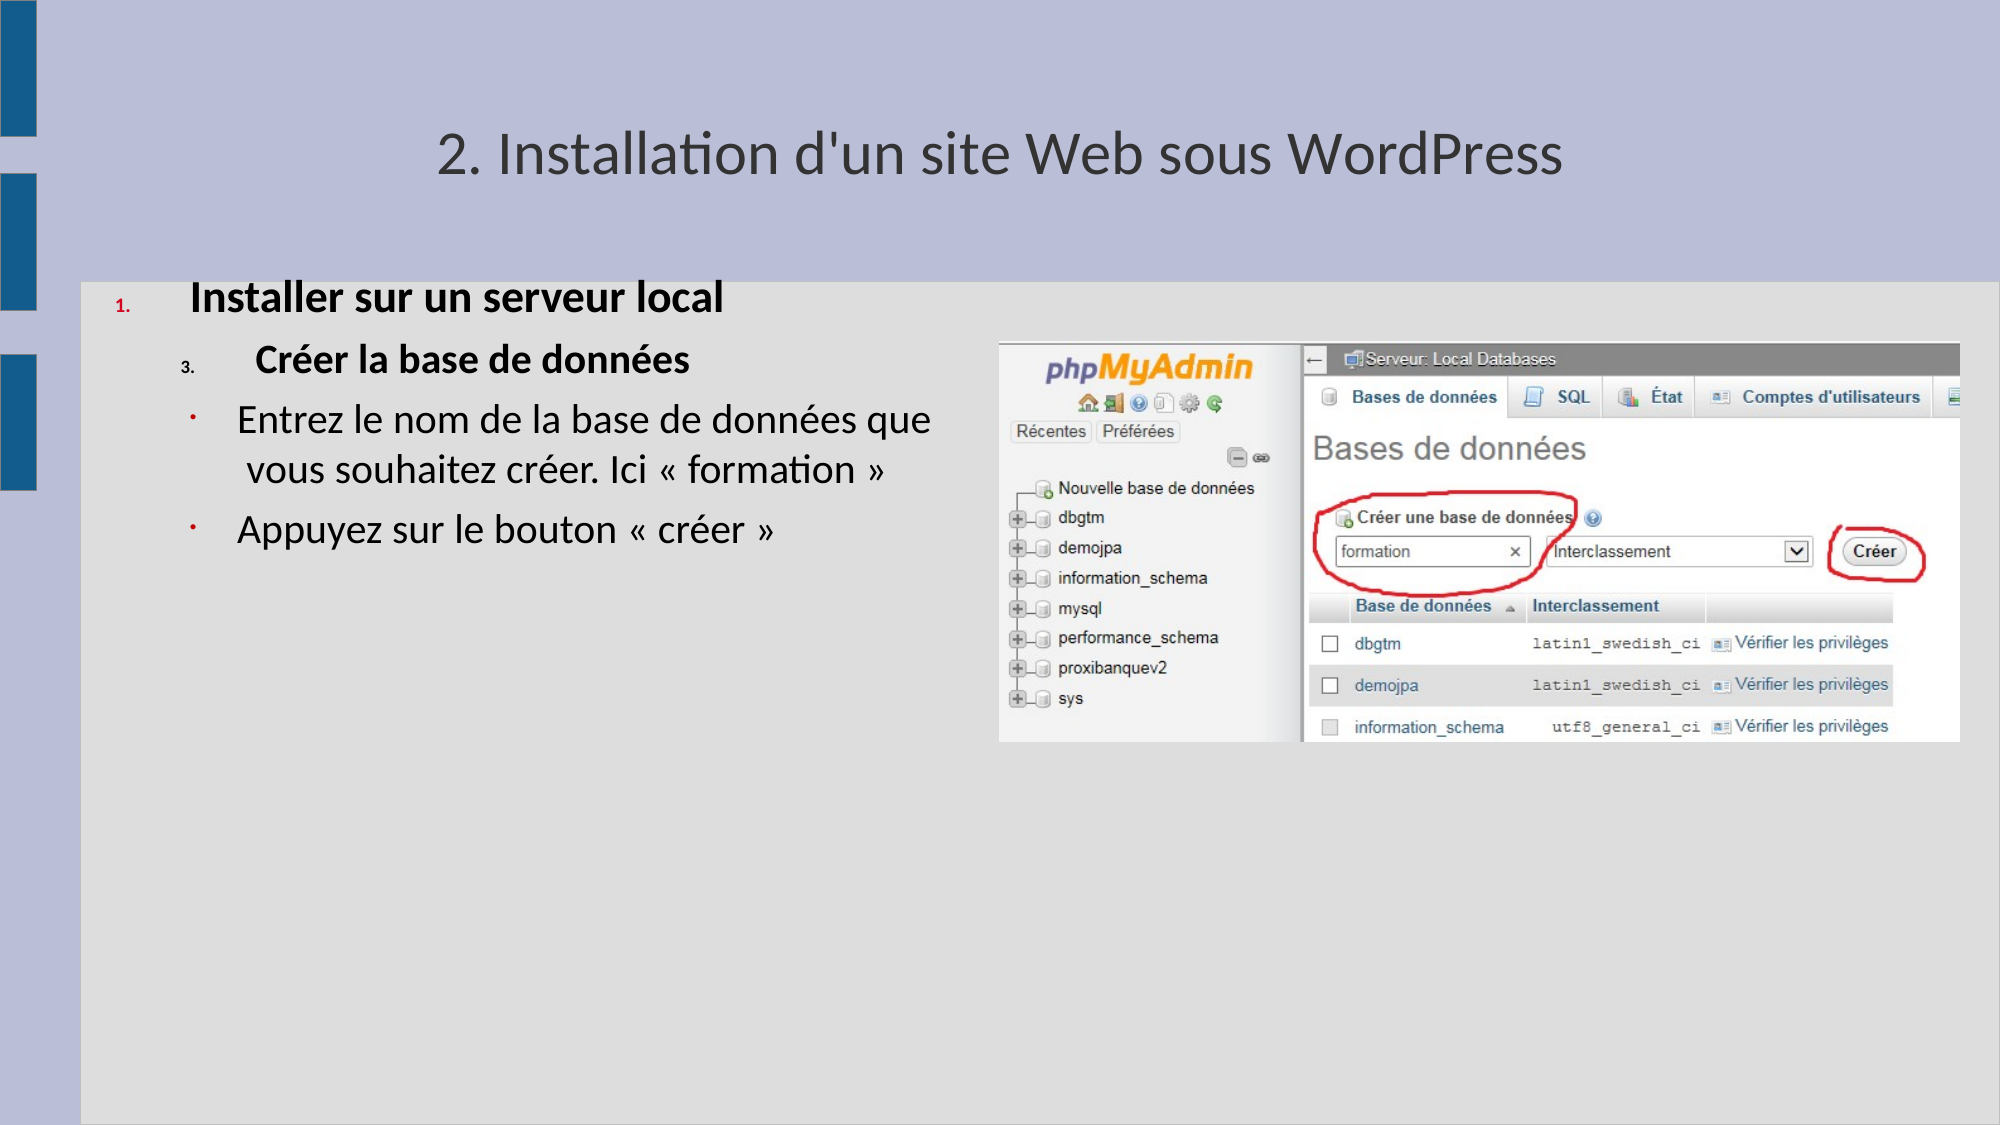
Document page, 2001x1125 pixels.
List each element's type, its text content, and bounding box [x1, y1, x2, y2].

text_box Installer sur un serveur local Créer la base de données Entrez le nom de la base de données que vous souhaitez créer. Ici « formation » Appuyez sur le bouton « créer » [112, 254, 934, 553]
title 2. Installation d'un site Web sous WordPress [423, 109, 1576, 300]
picture [999, 341, 1960, 742]
